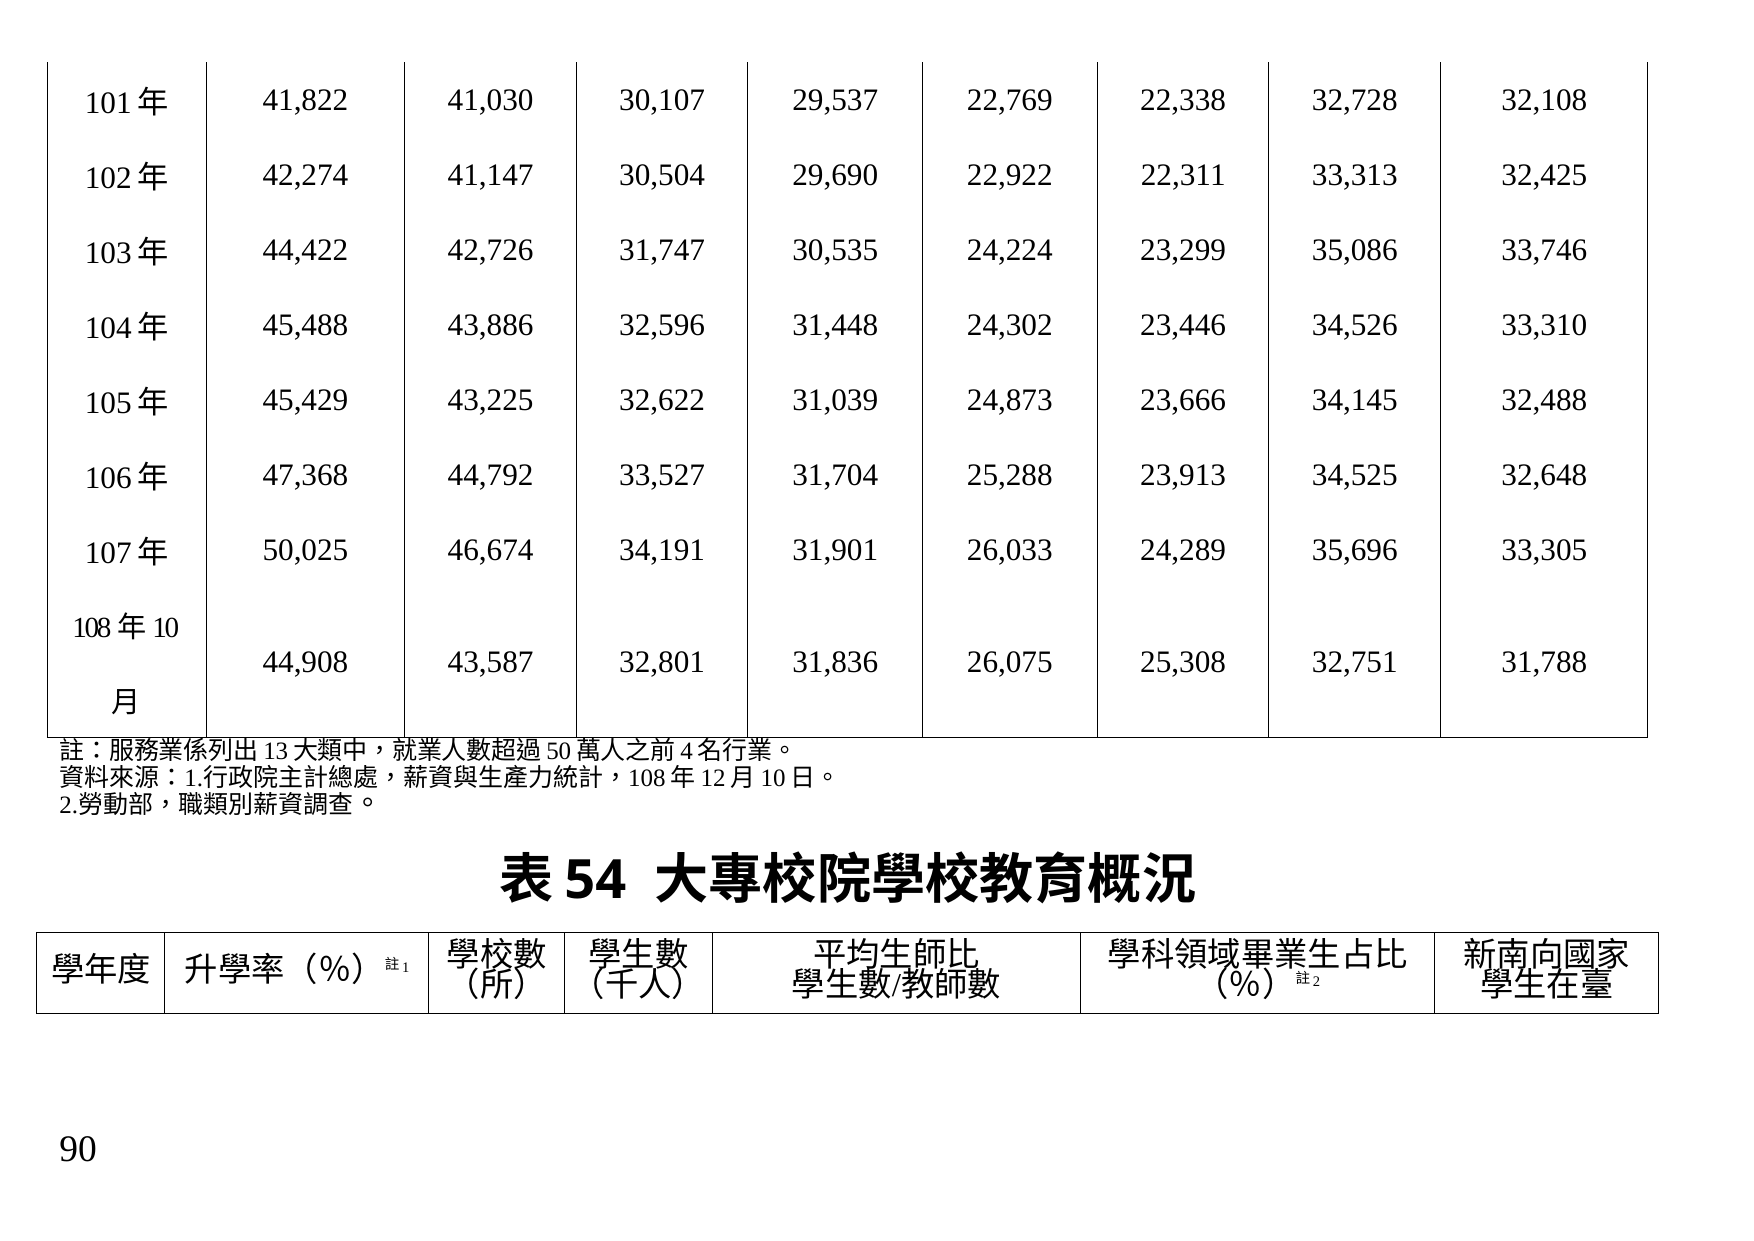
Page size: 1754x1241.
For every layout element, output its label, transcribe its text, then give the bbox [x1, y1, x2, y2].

table_cell 44,422 [207, 212, 404, 287]
table_cell 46,674 [405, 512, 576, 587]
table_cell 30,107 [577, 62, 747, 137]
table_cell 41,147 [405, 137, 576, 212]
subtitle 表54 大專校院學校教育概況 [59, 819, 1636, 932]
table_cell 24,302 [923, 287, 1097, 362]
table_cell 22,338 [1098, 62, 1268, 137]
table_cell 50,025 [207, 512, 404, 587]
table_cell 31,901 [748, 512, 922, 587]
table_cell 34,145 [1269, 362, 1440, 437]
table_cell 24,873 [923, 362, 1097, 437]
table_cell 24,224 [923, 212, 1097, 287]
table_cell 26,075 [923, 587, 1097, 737]
table_cell 22,922 [923, 137, 1097, 212]
table_cell 25,308 [1098, 587, 1268, 737]
table_cell 108年10月 [48, 587, 206, 737]
table_cell 32,622 [577, 362, 747, 437]
table_cell 23,446 [1098, 287, 1268, 362]
table_cell 32,728 [1269, 62, 1440, 137]
table_cell 32,801 [577, 587, 747, 737]
table_cell 29,537 [748, 62, 922, 137]
table_cell 26,033 [923, 512, 1097, 587]
table_cell 23,299 [1098, 212, 1268, 287]
table_cell 34,526 [1269, 287, 1440, 362]
table_cell 47,368 [207, 437, 404, 512]
table_cell 31,788 [1441, 587, 1647, 737]
table_cell 104年 [48, 287, 206, 362]
table_cell 33,310 [1441, 287, 1647, 362]
table_cell 43,225 [405, 362, 576, 437]
table_cell 31,747 [577, 212, 747, 287]
table_cell 42,274 [207, 137, 404, 212]
table_cell 45,429 [207, 362, 404, 437]
table_cell 31,704 [748, 437, 922, 512]
table_cell 103年 [48, 212, 206, 287]
table_header 升學率（％）註1 [165, 933, 428, 1012]
table_cell 43,587 [405, 587, 576, 737]
table_cell 44,792 [405, 437, 576, 512]
table_cell 32,108 [1441, 62, 1647, 137]
table_cell 44,908 [207, 587, 404, 737]
table_cell 42,726 [405, 212, 576, 287]
text 2.勞動部，職類別薪資調查。 [59, 792, 1636, 819]
table_cell 101年 [48, 62, 206, 137]
text 註：服務業係列出13大類中，就業人數超過50萬人之前4名行業。 [59, 738, 1636, 765]
table_cell 35,696 [1269, 512, 1440, 587]
table_header 新南向國家 學生在臺 [1435, 933, 1658, 1012]
table_header 學科領域畢業生占比（％）註2 [1081, 933, 1434, 1012]
table_cell 102年 [48, 137, 206, 212]
table_cell 105年 [48, 362, 206, 437]
table_header 學校數 （所） [429, 933, 564, 1012]
table_cell 106年 [48, 437, 206, 512]
table_cell 35,086 [1269, 212, 1440, 287]
table_cell 22,769 [923, 62, 1097, 137]
table_header 平均生師比 學生數/教師數 [713, 933, 1080, 1012]
table_cell 23,666 [1098, 362, 1268, 437]
table_header 學生數 （千人） [565, 933, 712, 1012]
table_cell 30,535 [748, 212, 922, 287]
table_cell 31,039 [748, 362, 922, 437]
table_cell 25,288 [923, 437, 1097, 512]
table_cell 41,030 [405, 62, 576, 137]
table_cell 22,311 [1098, 137, 1268, 212]
table_header 學年度 [37, 933, 164, 1012]
text 資料來源：1.行政院主計總處，薪資與生產力統計，108年12月10日。 [59, 765, 1636, 792]
table_cell 30,504 [577, 137, 747, 212]
table_cell 24,289 [1098, 512, 1268, 587]
table_cell 29,690 [748, 137, 922, 212]
table_cell 33,313 [1269, 137, 1440, 212]
table_cell 32,596 [577, 287, 747, 362]
table_cell 34,191 [577, 512, 747, 587]
table_cell 107年 [48, 512, 206, 587]
table_cell 32,425 [1441, 137, 1647, 212]
table_cell 43,886 [405, 287, 576, 362]
table_cell 33,305 [1441, 512, 1647, 587]
table_cell 32,488 [1441, 362, 1647, 437]
table_cell 34,525 [1269, 437, 1440, 512]
table_cell 31,836 [748, 587, 922, 737]
table_cell 33,746 [1441, 212, 1647, 287]
table_cell 45,488 [207, 287, 404, 362]
table_cell 31,448 [748, 287, 922, 362]
table_cell 41,822 [207, 62, 404, 137]
table_cell 33,527 [577, 437, 747, 512]
table_cell 23,913 [1098, 437, 1268, 512]
table_cell 32,751 [1269, 587, 1440, 737]
table_cell 32,648 [1441, 437, 1647, 512]
